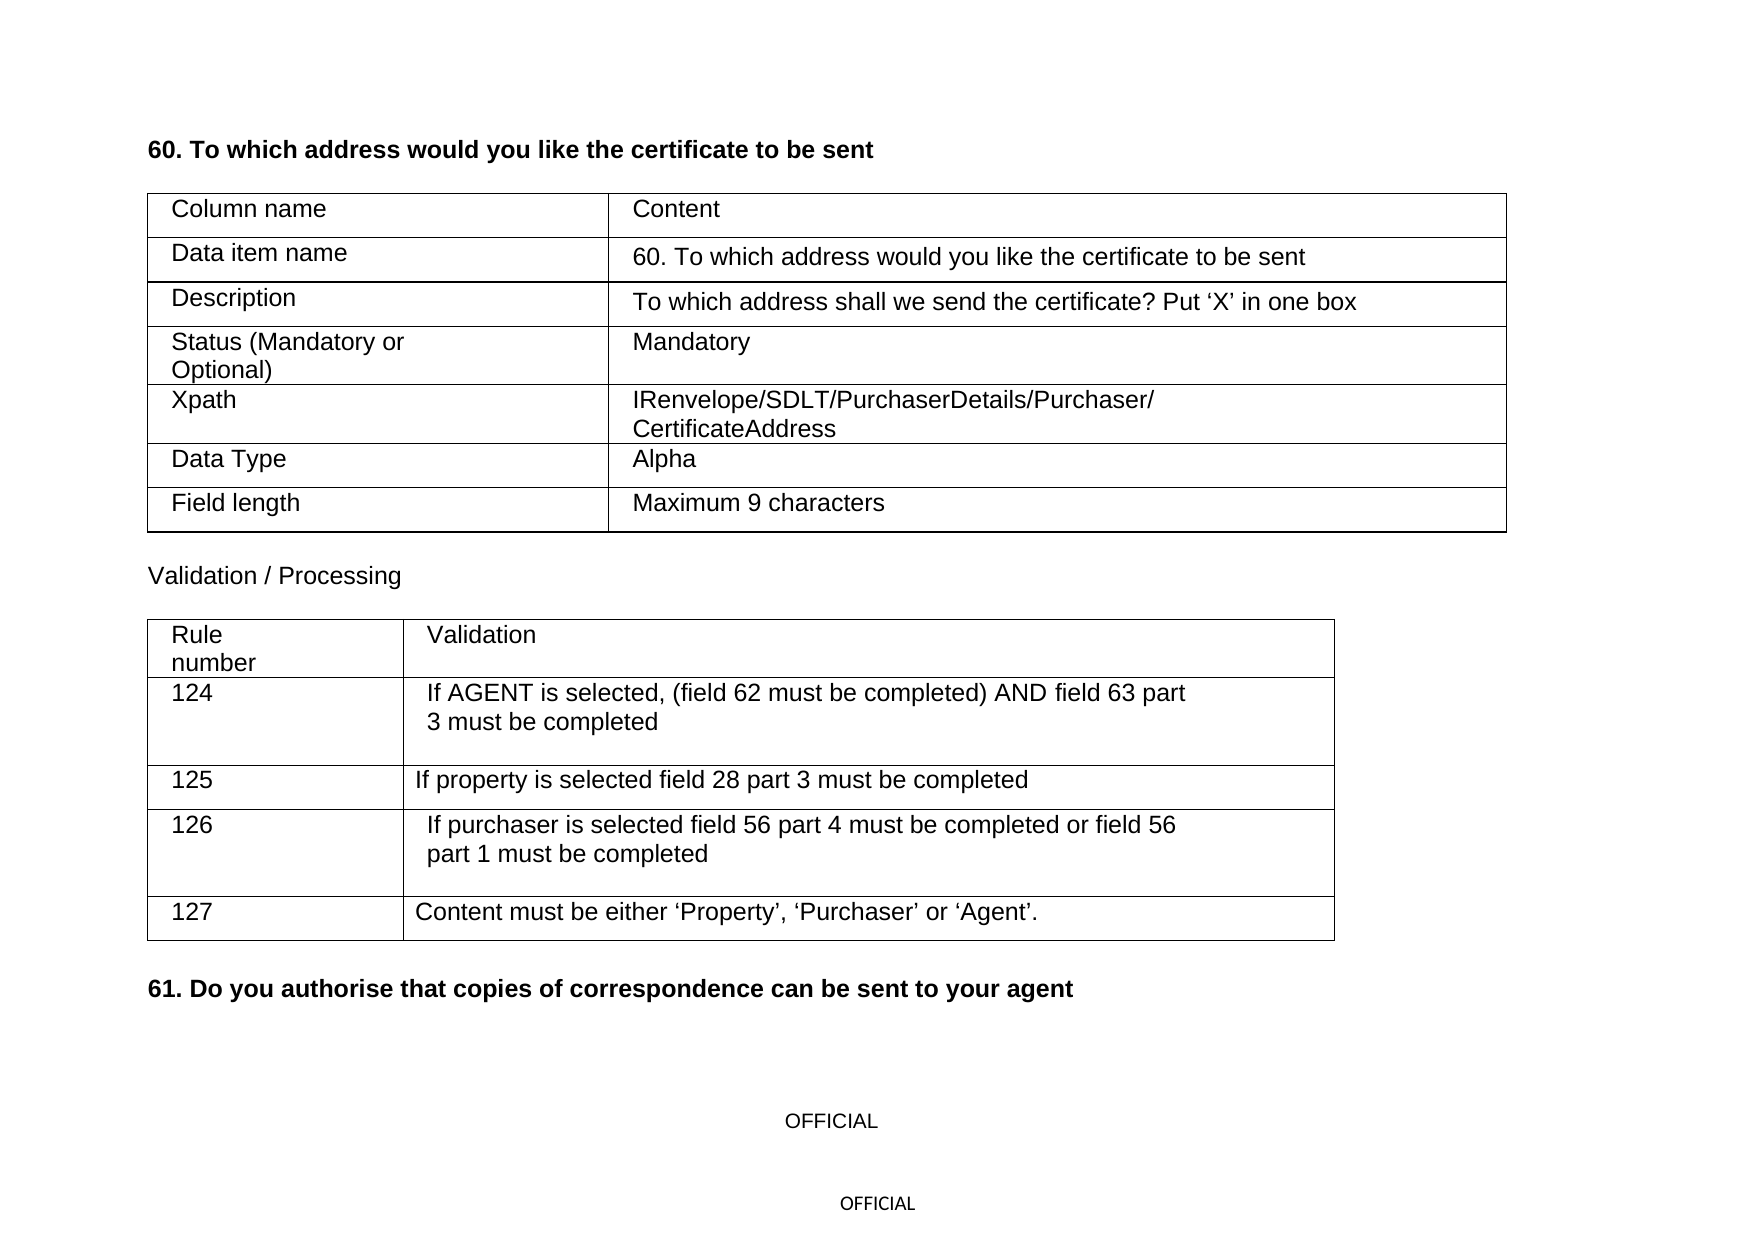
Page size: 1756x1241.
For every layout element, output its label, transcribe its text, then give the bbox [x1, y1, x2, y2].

table_cell Content must be either ‘Property’, ‘Purchaser’ or ‘Agent’. [404, 897, 1334, 940]
table_cell 126 [148, 810, 403, 896]
table_header Rule number [148, 620, 403, 677]
table_header Content [609, 194, 1506, 237]
table_cell Mandatory [609, 327, 1506, 384]
table_cell If purchaser is selected field 56 part 4 must be completed or field 56 part 1 must be completed [404, 810, 1334, 896]
subtitle 60. To which address would you like the certificate to be sent [148, 135, 1515, 164]
table_cell If property is selected field 28 part 3 must be completed [404, 766, 1334, 809]
table_cell Description [148, 283, 608, 326]
table_cell If AGENT is selected, (field 62 must be completed) AND field 63 part 3 must be completed [404, 678, 1334, 764]
table_cell 60. To which address would you like the certificate to be sent [609, 238, 1506, 281]
table_cell Maximum 9 characters [609, 488, 1506, 531]
table_cell 124 [148, 678, 403, 764]
table_cell To which address shall we send the certificate? Put ‘X’ in one box [609, 283, 1506, 326]
table_cell Alpha [609, 444, 1506, 487]
subtitle 61. Do you authorise that copies of correspondence can be sent to your agent [148, 974, 1515, 1003]
table_header Column name [148, 194, 608, 237]
table_cell IRenvelope/SDLT/PurchaserDetails/Purchaser/CertificateAddress [609, 385, 1506, 443]
table_cell 127 [148, 897, 403, 940]
table_cell Data Type [148, 444, 608, 487]
table_cell Status (Mandatory or Optional) [148, 327, 608, 384]
text Validation / Processing [148, 561, 1515, 590]
table_cell Field length [148, 488, 608, 531]
table_cell Data item name [148, 238, 608, 281]
table_cell 125 [148, 766, 403, 809]
table_cell Xpath [148, 385, 608, 443]
table_header Validation [404, 620, 1334, 677]
